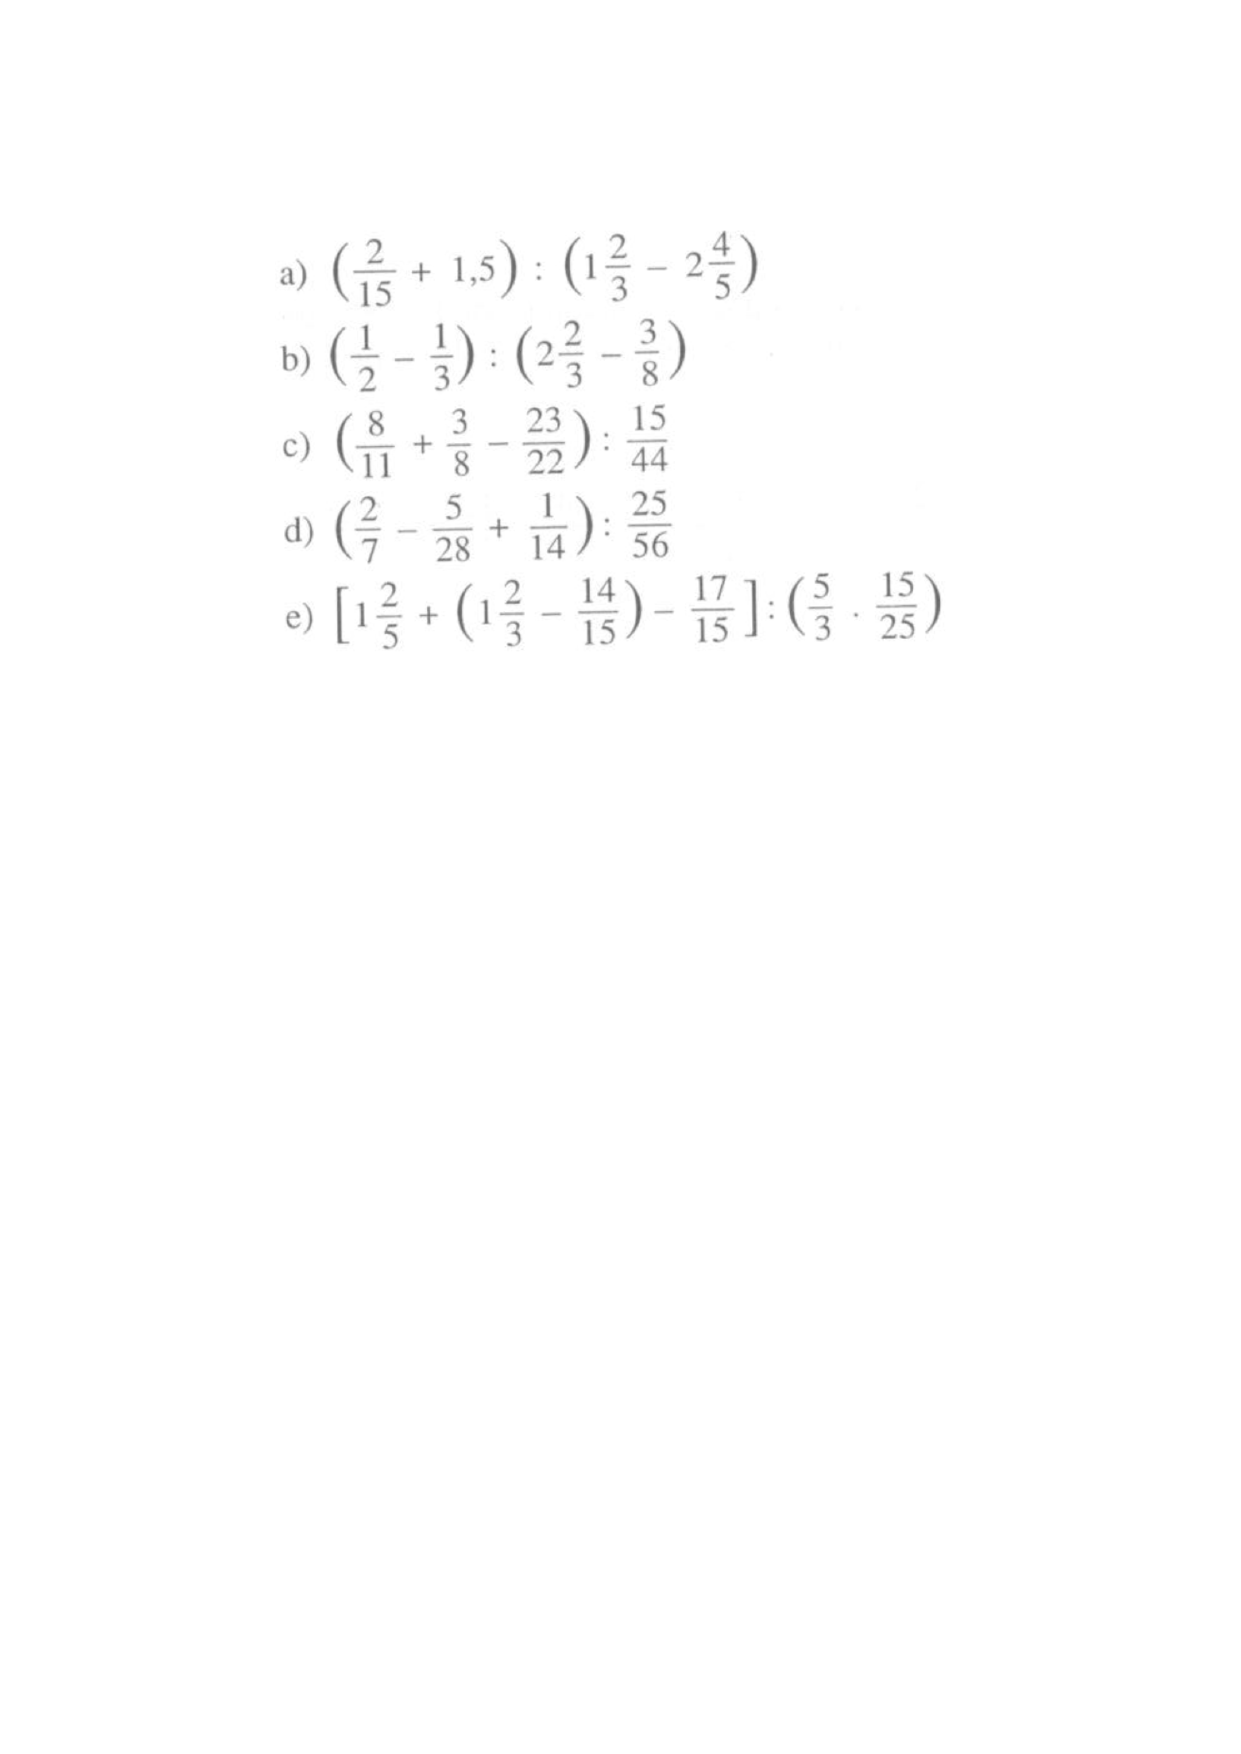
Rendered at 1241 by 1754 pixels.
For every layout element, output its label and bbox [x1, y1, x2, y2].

picture [275, 226, 965, 702]
